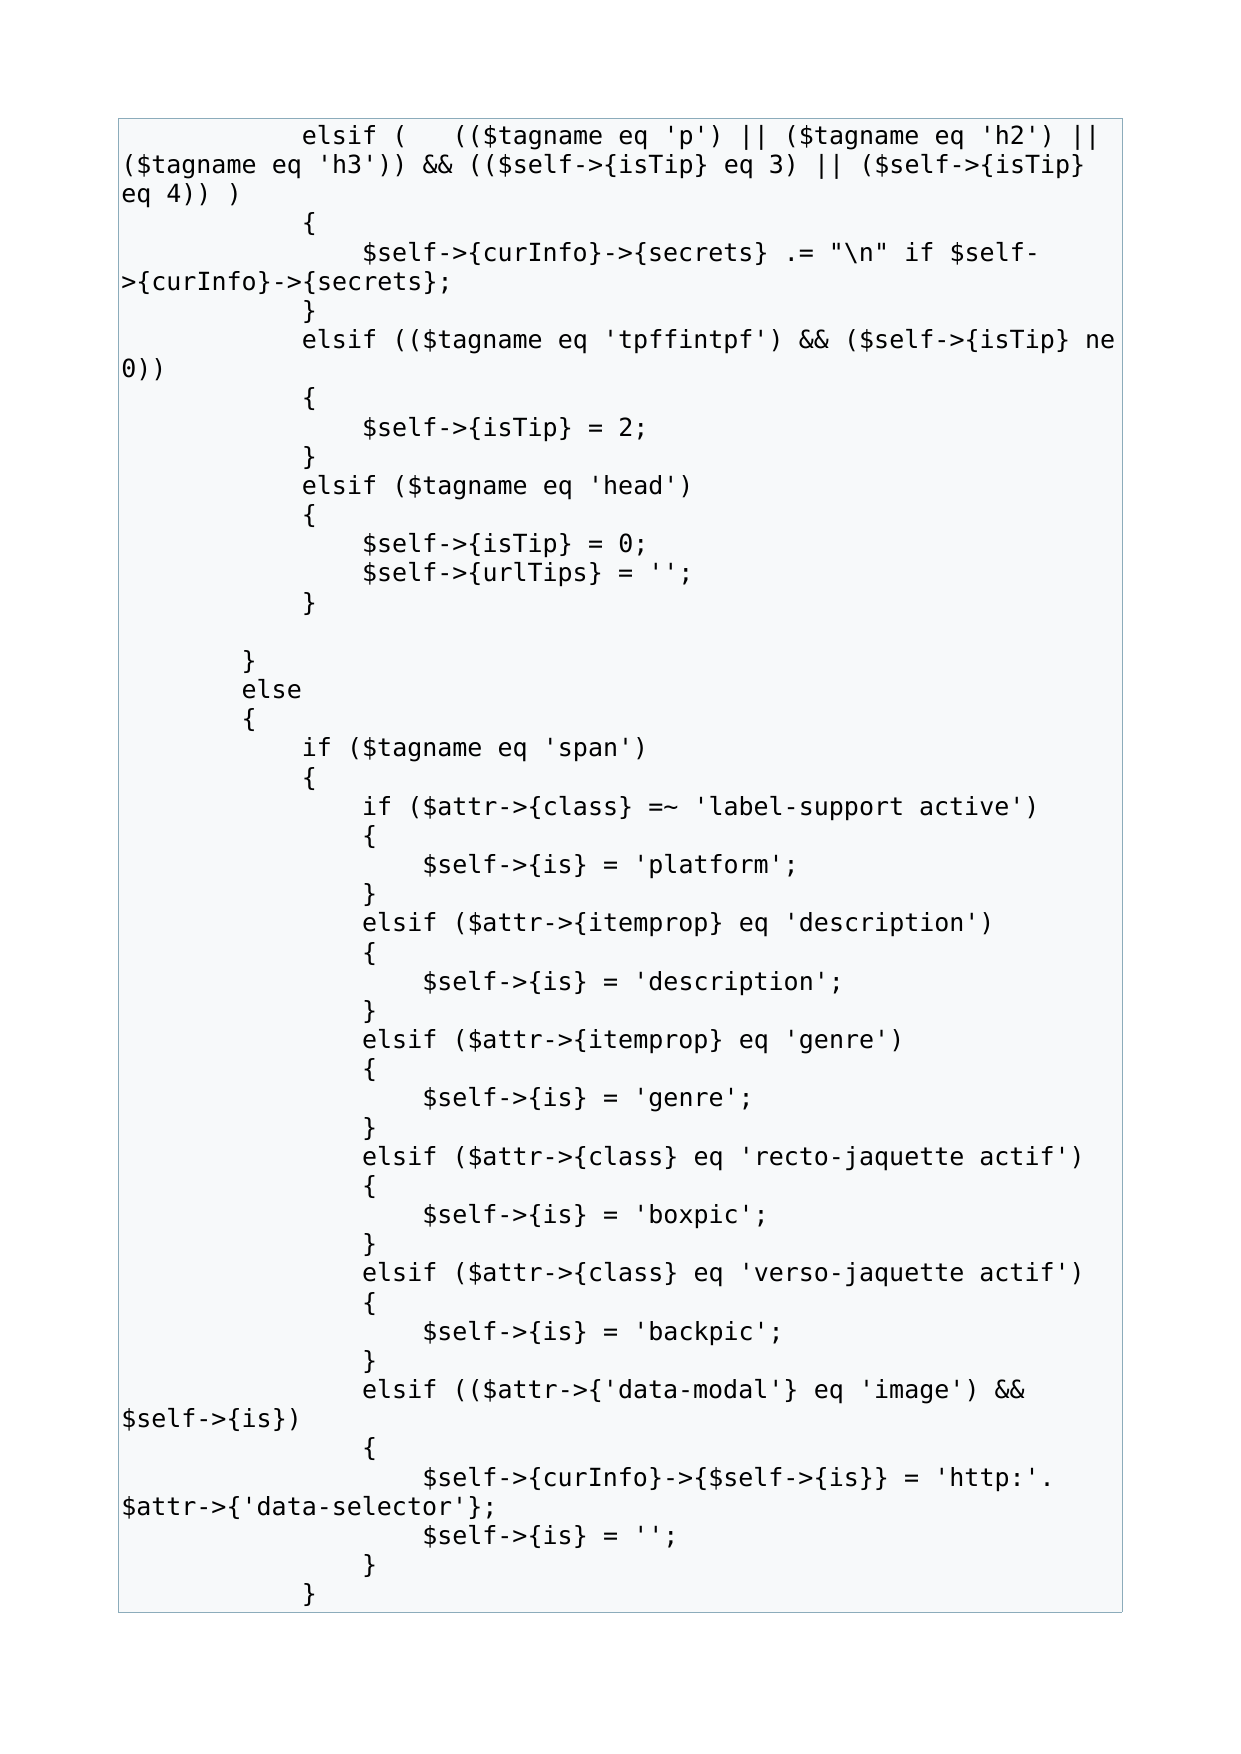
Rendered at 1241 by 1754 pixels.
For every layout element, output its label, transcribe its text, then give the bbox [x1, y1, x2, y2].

table_header elsif ( (($tagname eq 'p') || ($tagname eq 'h2') || ($tagname eq 'h3')) && (($self->{isTip} eq 3) || ($self->{isTip} eq 4)) ) { $self->{curInfo}->{secrets} .= "\n" if $self->{curInfo}->{secrets}; } elsif (($tagname eq 'tpffintpf') && ($self->{isTip} ne 0)) { $self->{isTip} = 2; } elsif ($tagname eq 'head') { $self->{isTip} = 0; $self->{urlTips} = ''; } } else { if ($tagname eq 'span') { if ($attr->{class} =~ 'label-support active') { $self->{is} = 'platform'; } elsif ($attr->{itemprop} eq 'description') { $self->{is} = 'description'; } elsif ($attr->{itemprop} eq 'genre') { $self->{is} = 'genre'; } elsif ($attr->{class} eq 'recto-jaquette actif') { $self->{is} = 'boxpic'; } elsif ($attr->{class} eq 'verso-jaquette actif') { $self->{is} = 'backpic'; } elsif (($attr->{'data-modal'} eq 'image') && $self->{is}) { $self->{curInfo}->{$self->{is}} = 'http:'.$attr->{'data-selector'}; $self->{is} = ''; } } [119, 119, 1122, 1612]
